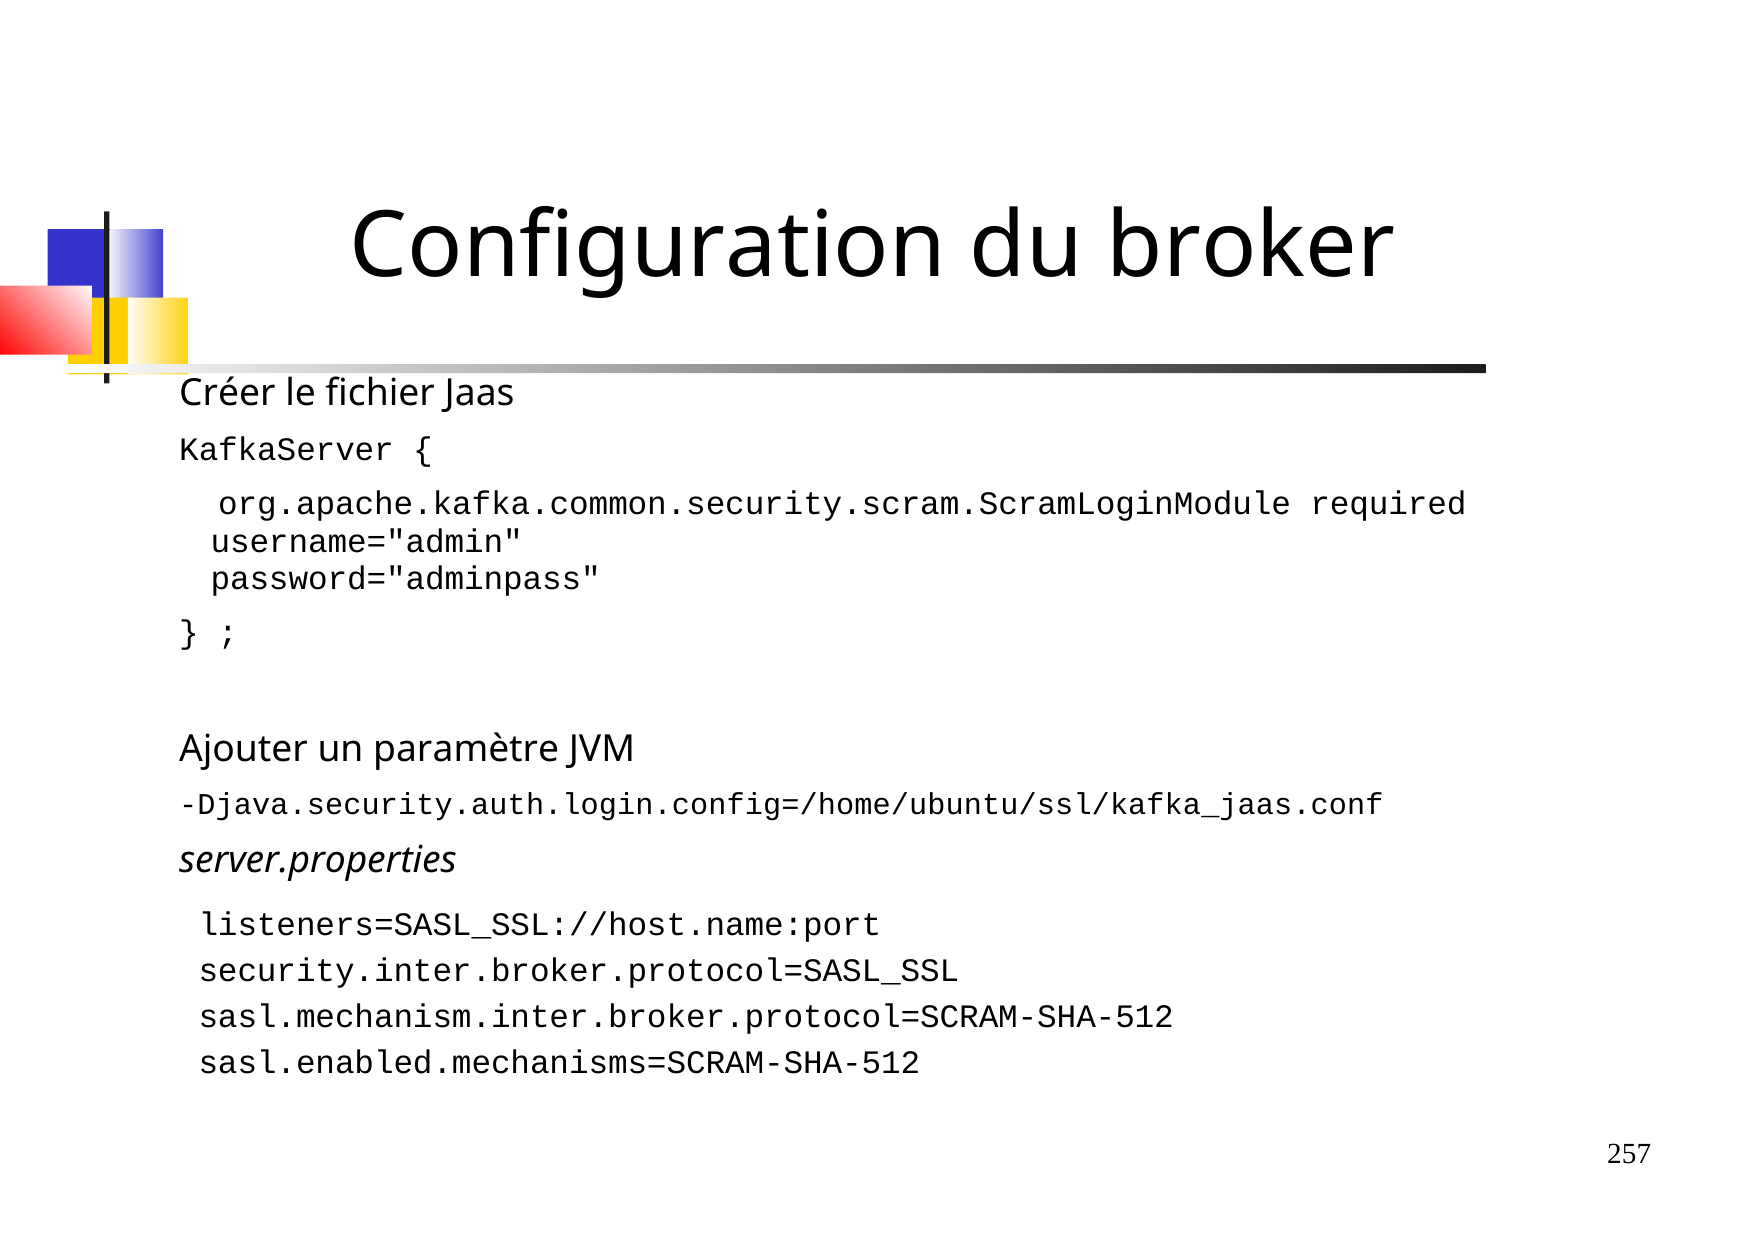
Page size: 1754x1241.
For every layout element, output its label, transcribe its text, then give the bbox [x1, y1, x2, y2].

list Créer le fichier Jaas KafkaServer { org.apache.kafka.common.security.scram.ScramLoginModule required username="admin" password="adminpass" } ; Ajouter un paramètre JVM -Djava.security.auth.login.config=/home/ubuntu/ssl/kafka_jaas.conf server.properties listeners=SASL_SSL://host.name:port security.inter.broker.protocol=SASL_SSL sasl.mechanism.inter.broker.protocol=SCRAM-SHA-512 sasl.enabled.mechanisms=SCRAM-SHA-512 [179, 371, 1567, 1091]
title Configuration du broker [179, 139, 1567, 351]
